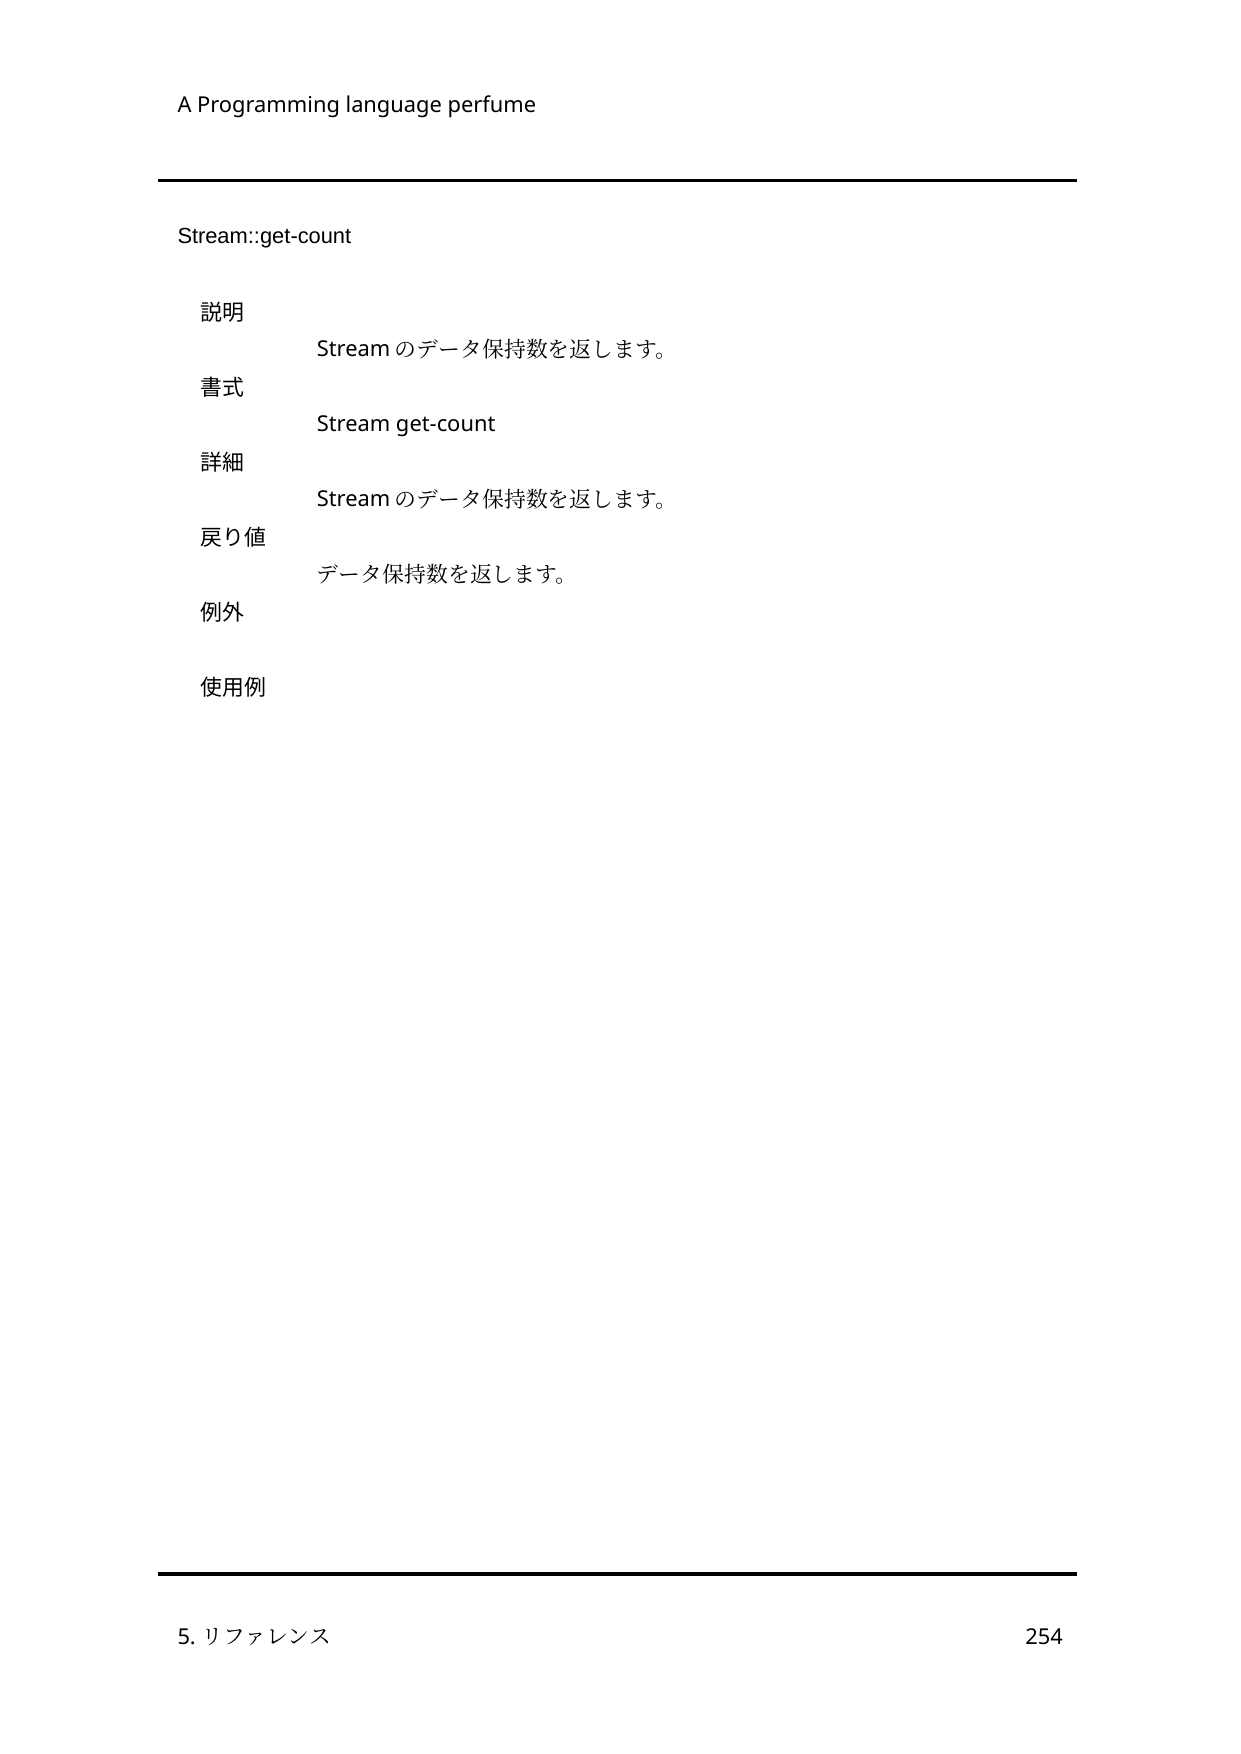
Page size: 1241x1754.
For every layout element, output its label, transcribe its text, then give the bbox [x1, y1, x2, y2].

table_cell Streamのデータ保持数を返します。 [317, 442, 1063, 517]
table_cell 詳細 [200, 442, 317, 517]
table_header 説明 [200, 292, 317, 367]
table_cell [317, 592, 1063, 667]
table_cell 例外 [200, 592, 317, 667]
table_cell 書式 [200, 367, 317, 442]
table_header Streamのデータ保持数を返します。 [317, 292, 1063, 367]
table_cell 使用例 [200, 667, 317, 742]
table_cell データ保持数を返します。 [317, 517, 1063, 592]
table_cell 戻り値 [200, 517, 317, 592]
table_cell [317, 667, 1063, 742]
subtitle Stream::get-count [177, 217, 1063, 254]
table_cell Stream get-count [317, 367, 1063, 442]
